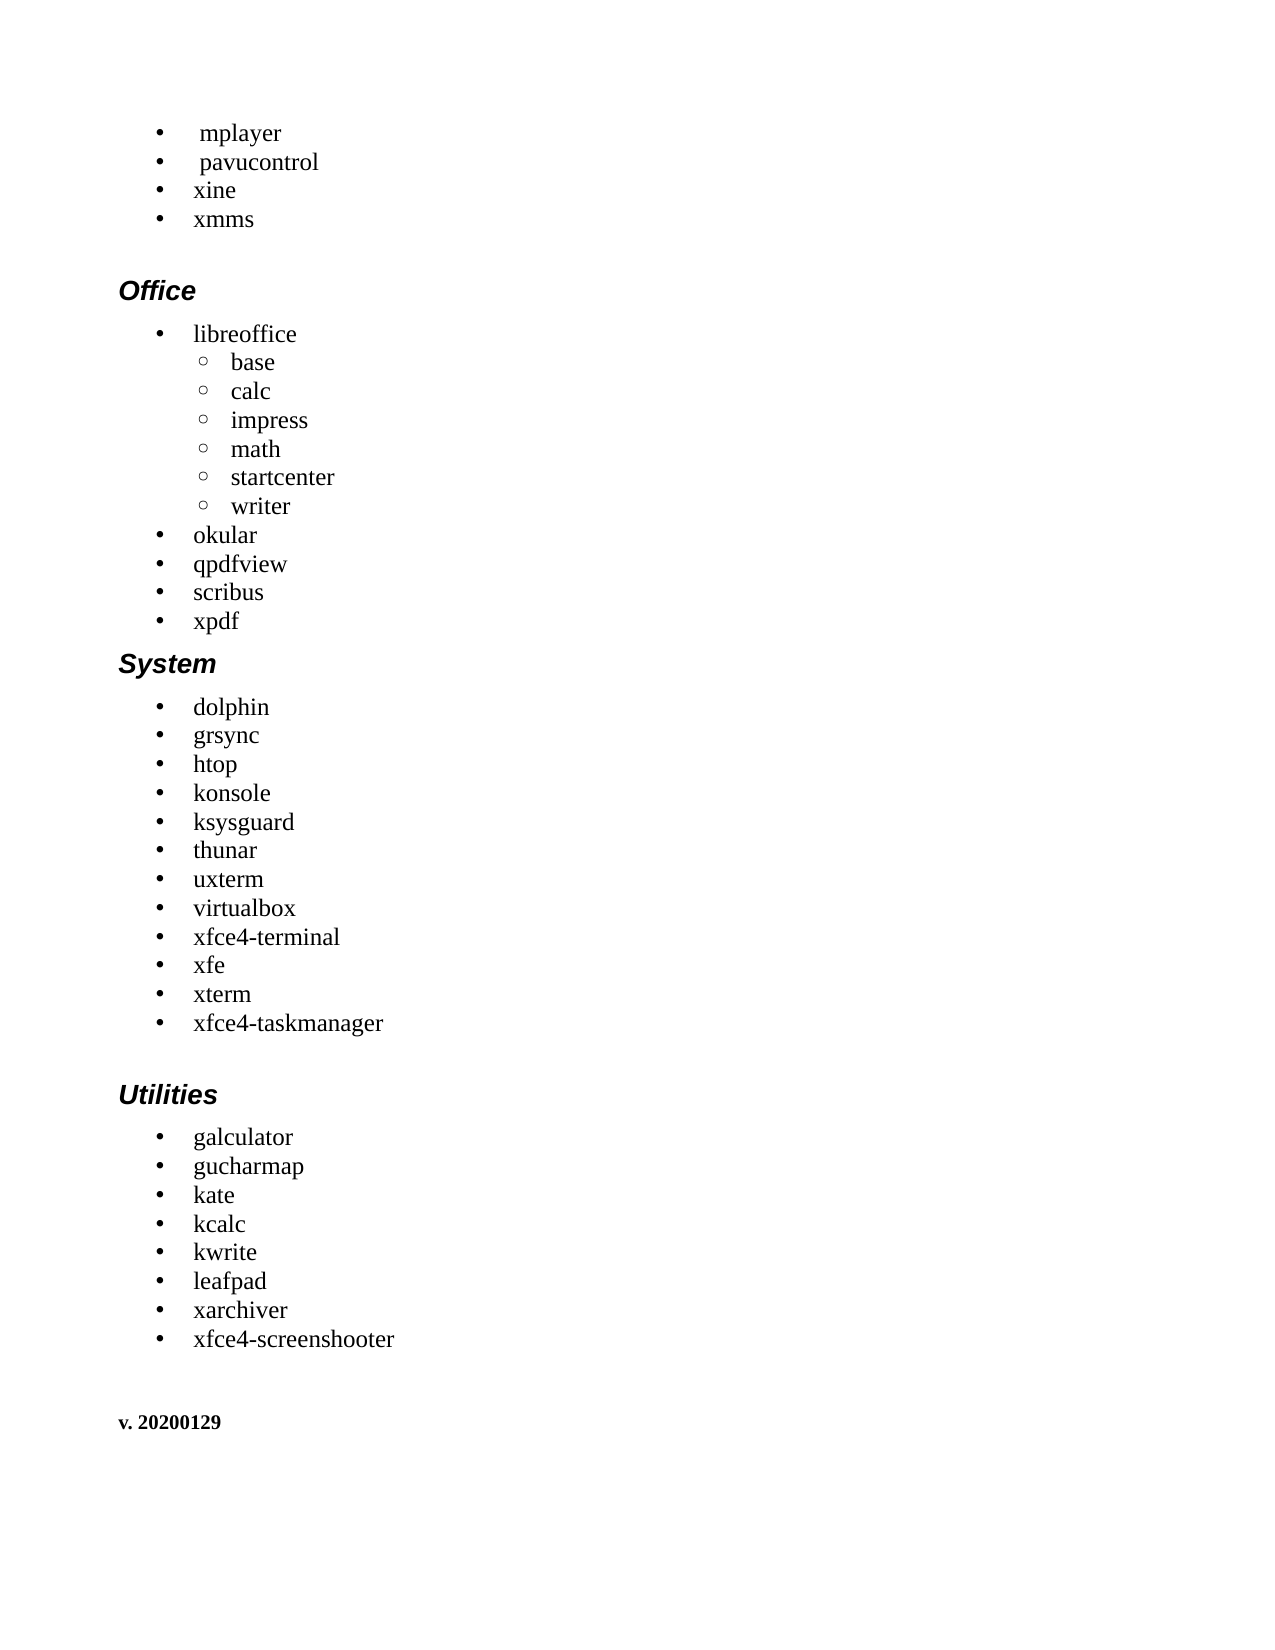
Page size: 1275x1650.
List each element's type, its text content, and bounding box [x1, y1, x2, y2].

list xfe [156, 951, 1157, 979]
list konsole [156, 778, 1157, 807]
list xmms [156, 204, 1157, 233]
list xfce4-terminal [156, 922, 1157, 951]
list qpdfview [156, 549, 1157, 577]
list libreoffice [156, 319, 1157, 347]
subtitle Office [118, 274, 1157, 306]
list kwrite [156, 1237, 1157, 1266]
subtitle Utilities [118, 1078, 1157, 1110]
list xpdf [156, 606, 1157, 635]
list okular [156, 520, 1157, 549]
list leafpad [156, 1266, 1157, 1295]
subtitle System [118, 647, 1157, 679]
list thunar [156, 836, 1157, 864]
list scribus [156, 577, 1157, 606]
list xarchiver [156, 1295, 1157, 1324]
list xfce4-taskmanager [156, 1008, 1157, 1037]
list kate [156, 1180, 1157, 1209]
list virtualbox [156, 893, 1157, 922]
list galculator [156, 1122, 1157, 1151]
list xterm [156, 979, 1157, 1008]
list kcalc [156, 1209, 1157, 1237]
text v. 20200129 [118, 1410, 1157, 1434]
list uxterm [156, 864, 1157, 893]
list ksysguard [156, 807, 1157, 836]
list startcenter [193, 462, 1157, 491]
list xfce4-screenshooter [156, 1324, 1157, 1352]
list grsync [156, 721, 1157, 749]
list xine [156, 176, 1157, 204]
list htop [156, 749, 1157, 778]
list math [193, 434, 1157, 462]
list dolphin [156, 692, 1157, 721]
list calc [193, 376, 1157, 405]
list writer [193, 491, 1157, 520]
list pavucontrol [156, 147, 1157, 176]
list impress [193, 405, 1157, 434]
list mplayer [156, 118, 1157, 147]
list base [193, 347, 1157, 376]
list gucharmap [156, 1151, 1157, 1180]
